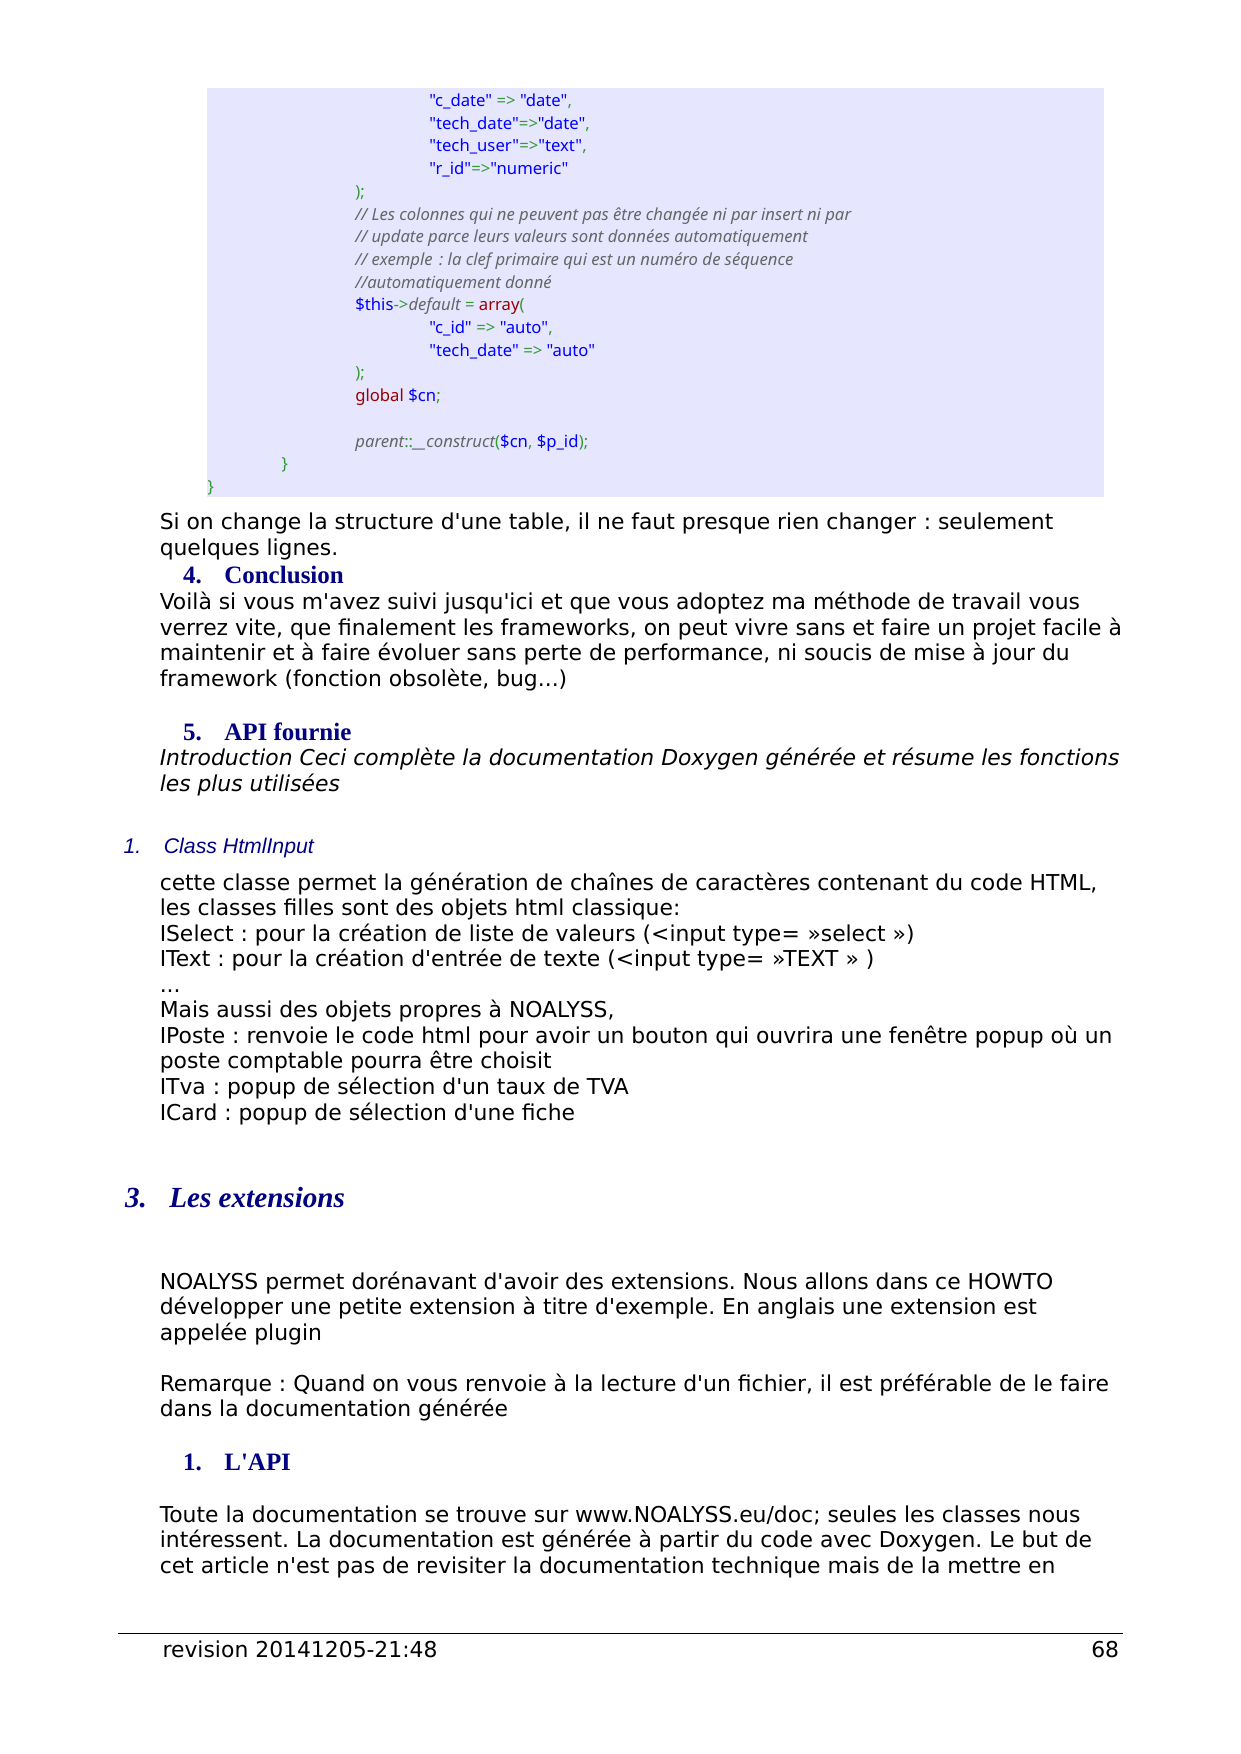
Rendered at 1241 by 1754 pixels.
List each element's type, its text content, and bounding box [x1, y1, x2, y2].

text IPoste : renvoie le code html pour avoir un bouton qui ouvrira une fenêtre popup où un poste comptable pourra être choisit [159, 1023, 1123, 1074]
text ITva : popup de sélection d'un taux de TVA [159, 1074, 1123, 1100]
text ... [159, 972, 1123, 998]
text ICard : popup de sélection d'une fiche [159, 1100, 1123, 1125]
subtitle L'API [177, 1447, 1123, 1476]
text NOALYSS permet dorénavant d'avoir des extensions. Nous allons dans ce HOWTO développer une petite extension à titre d'exemple. En anglais une extension est appelée plugin Remarque : Quand on vous renvoie à la lecture d'un fichier, il est préférable de le faire dans la documentation générée [159, 1243, 1123, 1422]
text Si on change la structure d'une table, il ne faut presque rien changer : seulement quelques lignes. [159, 509, 1123, 560]
subtitle Conclusion [177, 560, 1123, 589]
text ISelect : pour la création de liste de valeurs (<input type= »select ») [159, 921, 1123, 947]
subtitle API fournie [177, 717, 1123, 745]
subtitle Class HtmlInput [117, 834, 1123, 858]
text Voilà si vous m'avez suivi jusqu'ici et que vous adoptez ma méthode de travail vous verrez vite, que finalement les frameworks, on peut vivre sans et faire un projet facile à maintenir et à faire évoluer sans perte de performance, ni soucis de mise à jour du framework (fonction obsolète, bug...) [159, 589, 1123, 691]
text Introduction Ceci complète la documentation Doxygen générée et résume les fonctions les plus utilisées [159, 745, 1123, 796]
text IText : pour la création d'entrée de texte (<input type= »TEXT » ) [159, 947, 1123, 972]
text Mais aussi des objets propres à NOALYSS, [159, 998, 1123, 1023]
subtitle Les extensions [117, 1180, 1123, 1214]
text cette classe permet la génération de chaînes de caractères contenant du code HTML, les classes filles sont des objets html classique: [159, 870, 1123, 921]
text "c_date" => "date", "tech_date"=>"date", "tech_user"=>"text", "r_id"=>"numeric" ); // Les colonnes qui ne peuvent pas être changée ni par insert ni par // update parce leurs valeurs sont données automatiquement // exemple : la clef primaire qui est un numéro de séquence //automatiquement donné $this->default = array( "c_id" => "auto", "tech_date" => "auto" ); global $cn; parent::__construct($cn, $p_id); } } [207, 88, 1104, 497]
text Toute la documentation se trouve sur www.NOALYSS.eu/doc; seules les classes nous intéressent. La documentation est générée à partir du code avec Doxygen. Le but de cet article n'est pas de revisiter la documentation technique mais de la mettre en [159, 1476, 1123, 1578]
